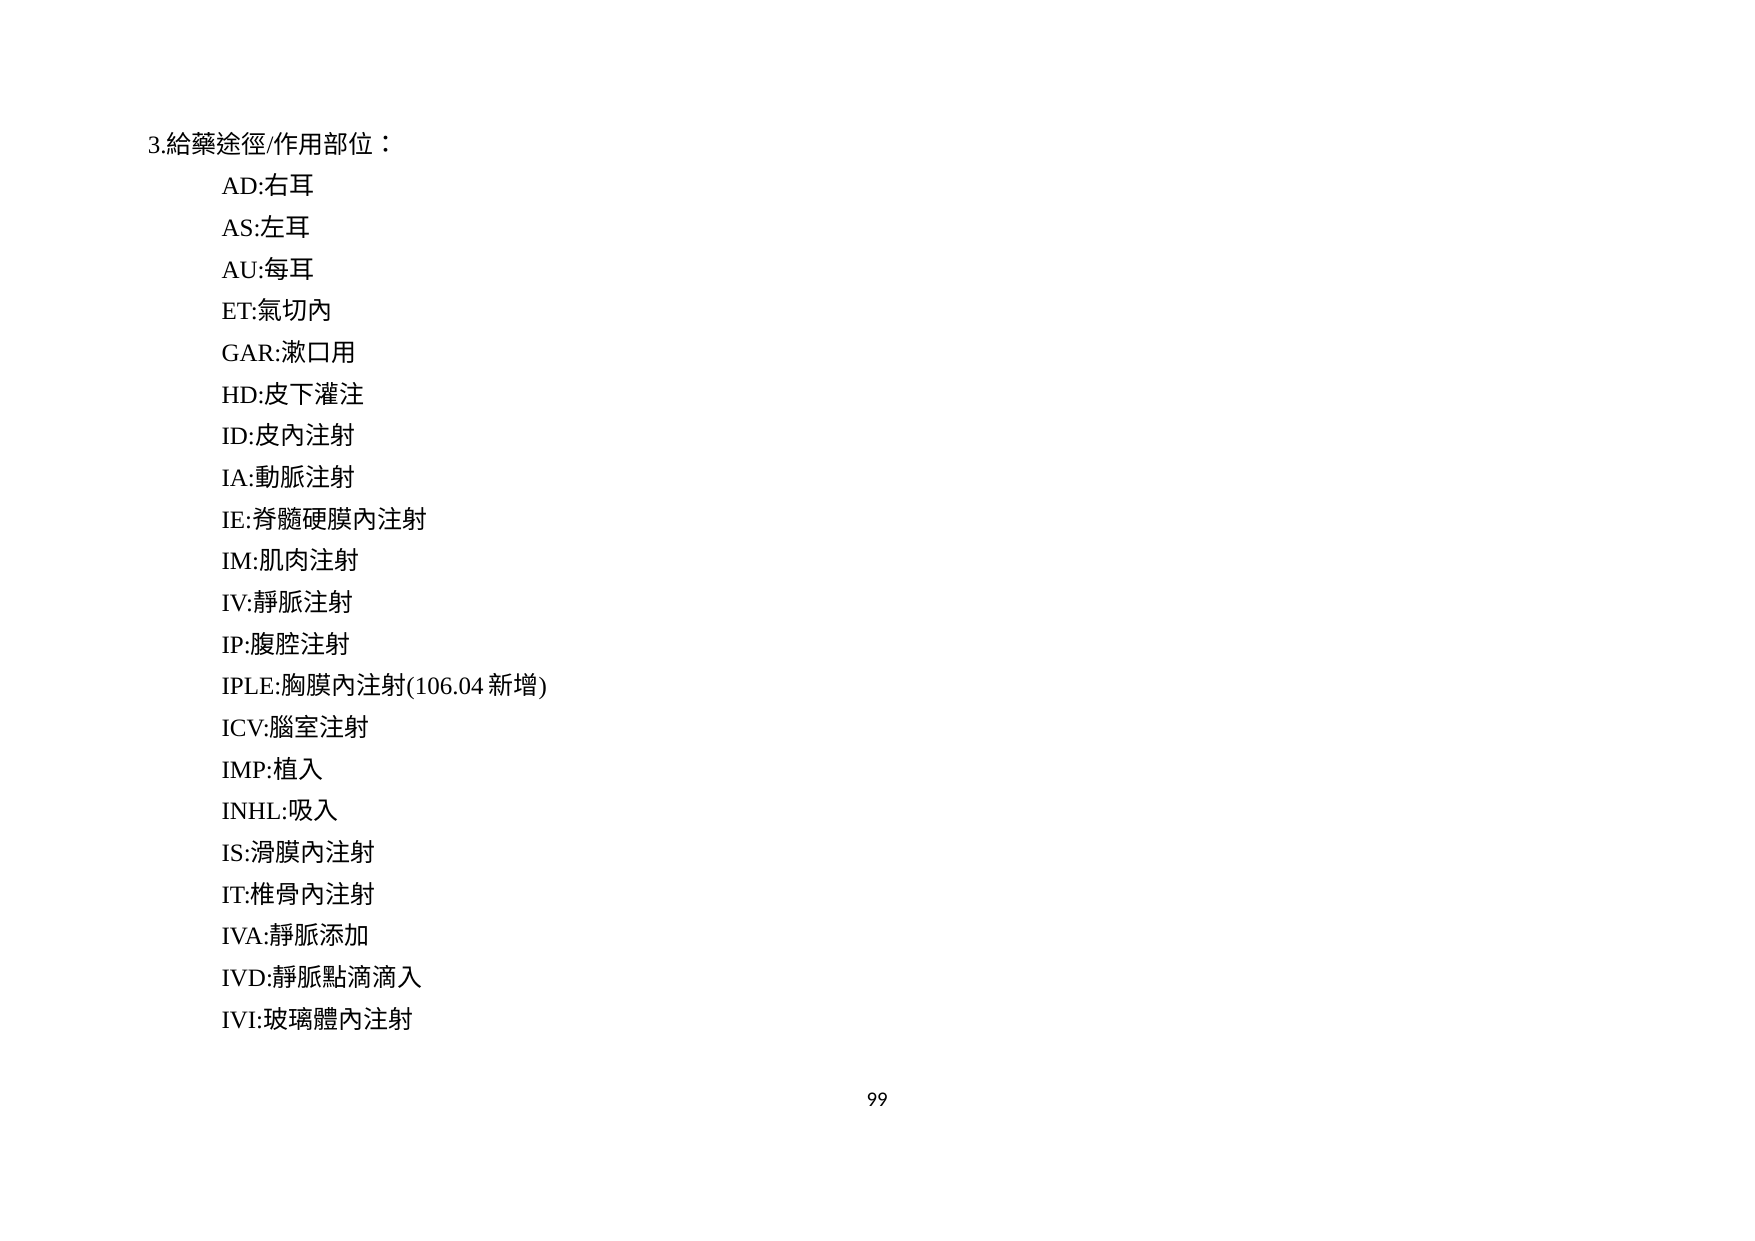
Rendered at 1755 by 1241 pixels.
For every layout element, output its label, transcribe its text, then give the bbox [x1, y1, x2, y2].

text INHL:吸入 [118, 785, 1636, 827]
text ET:氣切內 [118, 285, 1636, 327]
text IMP:植入 [118, 744, 1636, 785]
text AU:每耳 [118, 244, 1636, 285]
text IT:椎骨內注射 [118, 869, 1636, 910]
text AS:左耳 [118, 202, 1636, 244]
text IV:靜脈注射 [118, 577, 1636, 619]
text ICV:腦室注射 [118, 702, 1636, 744]
text ID:皮內注射 [118, 410, 1636, 452]
text IVI:玻璃體內注射 [118, 994, 1636, 1035]
text IVA:靜脈添加 [118, 910, 1636, 952]
text IE:脊髓硬膜內注射 [118, 494, 1636, 535]
text IPLE:胸膜內注射(106.04新增) [118, 660, 1636, 702]
text AD:右耳 [118, 160, 1636, 202]
text IS:滑膜內注射 [118, 827, 1636, 869]
text HD:皮下灌注 [118, 369, 1636, 410]
text IVD:靜脈點滴滴入 [118, 952, 1636, 994]
text IM:肌肉注射 [118, 535, 1636, 577]
text 3.給藥途徑/作用部位： [118, 119, 1636, 160]
text IA:動脈注射 [118, 452, 1636, 494]
text IP:腹腔注射 [118, 619, 1636, 660]
text GAR:漱口用 [118, 327, 1636, 369]
